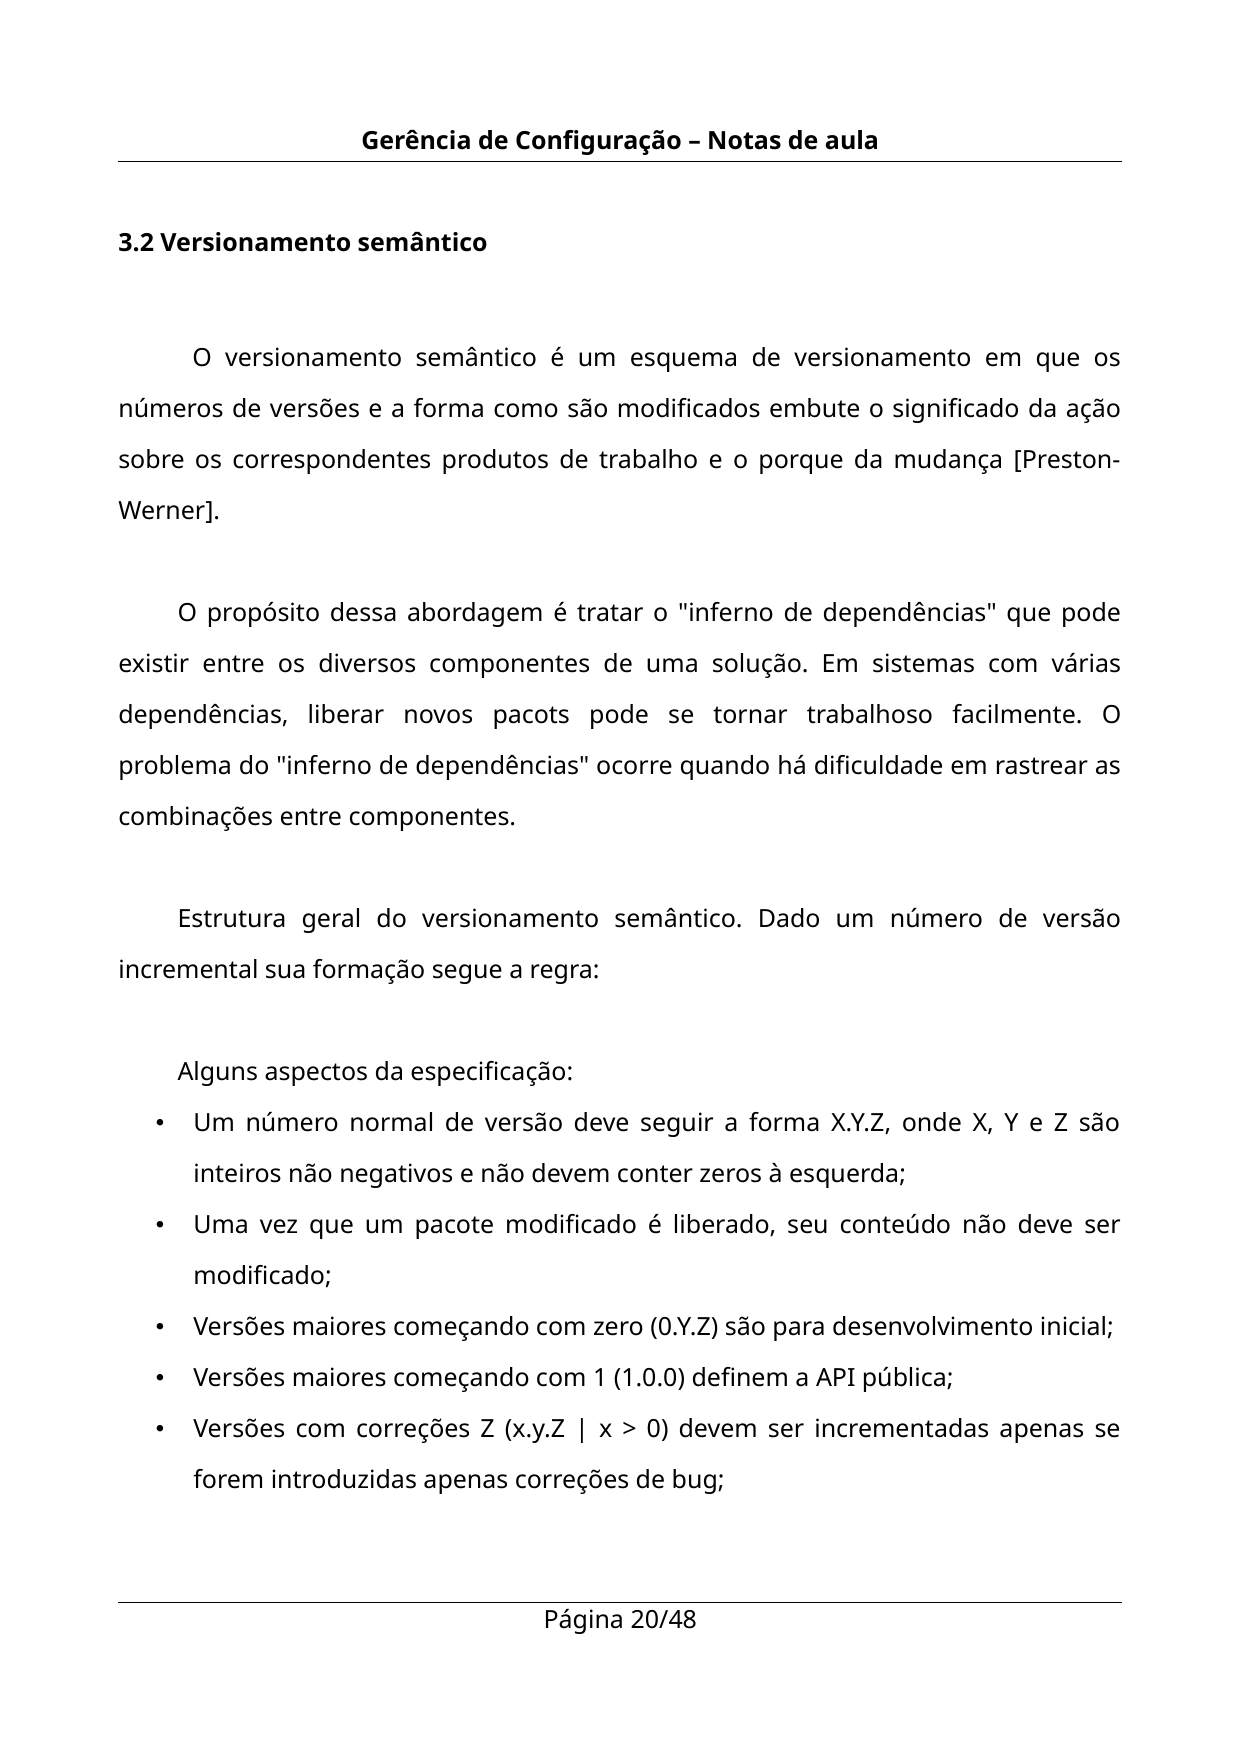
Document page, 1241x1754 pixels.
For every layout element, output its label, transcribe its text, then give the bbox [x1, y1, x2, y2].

text Alguns aspectos da especificação: [118, 1054, 1122, 1088]
text O propósito dessa abordagem é tratar o "inferno de dependências" que pode existir entre os diversos componentes de uma solução. Em sistemas com várias dependências, liberar novos pacots pode se tornar trabalhoso facilmente. O problema do "inferno de dependências" ocorre quando há dificuldade em rastrear as combinações entre componentes. [118, 594, 1122, 833]
list Versões com correções Z (x.y.Z | x > 0) devem ser incrementadas apenas se forem introduzidas apenas correções de bug; [156, 1411, 1122, 1496]
list Versões maiores começando com zero (0.Y.Z) são para desenvolvimento inicial; [156, 1309, 1122, 1343]
list Uma vez que um pacote modificado é liberado, seu conteúdo não deve ser modificado; [156, 1207, 1122, 1292]
list Um número normal de versão deve seguir a forma X.Y.Z, onde X, Y e Z são inteiros não negativos e não devem conter zeros à esquerda; [156, 1105, 1122, 1190]
subtitle 3.2 Versionamento semântico [118, 224, 1122, 259]
list Versões maiores começando com 1 (1.0.0) definem a API pública; [156, 1360, 1122, 1394]
text Estrutura geral do versionamento semântico. Dado um número de versão incremental sua formação segue a regra: [118, 901, 1122, 986]
text O versionamento semântico é um esquema de versionamento em que os números de versões e a forma como são modificados embute o significado da ação sobre os correspondentes produtos de trabalho e o porque da mudança [Preston-Werner]. [118, 339, 1122, 526]
